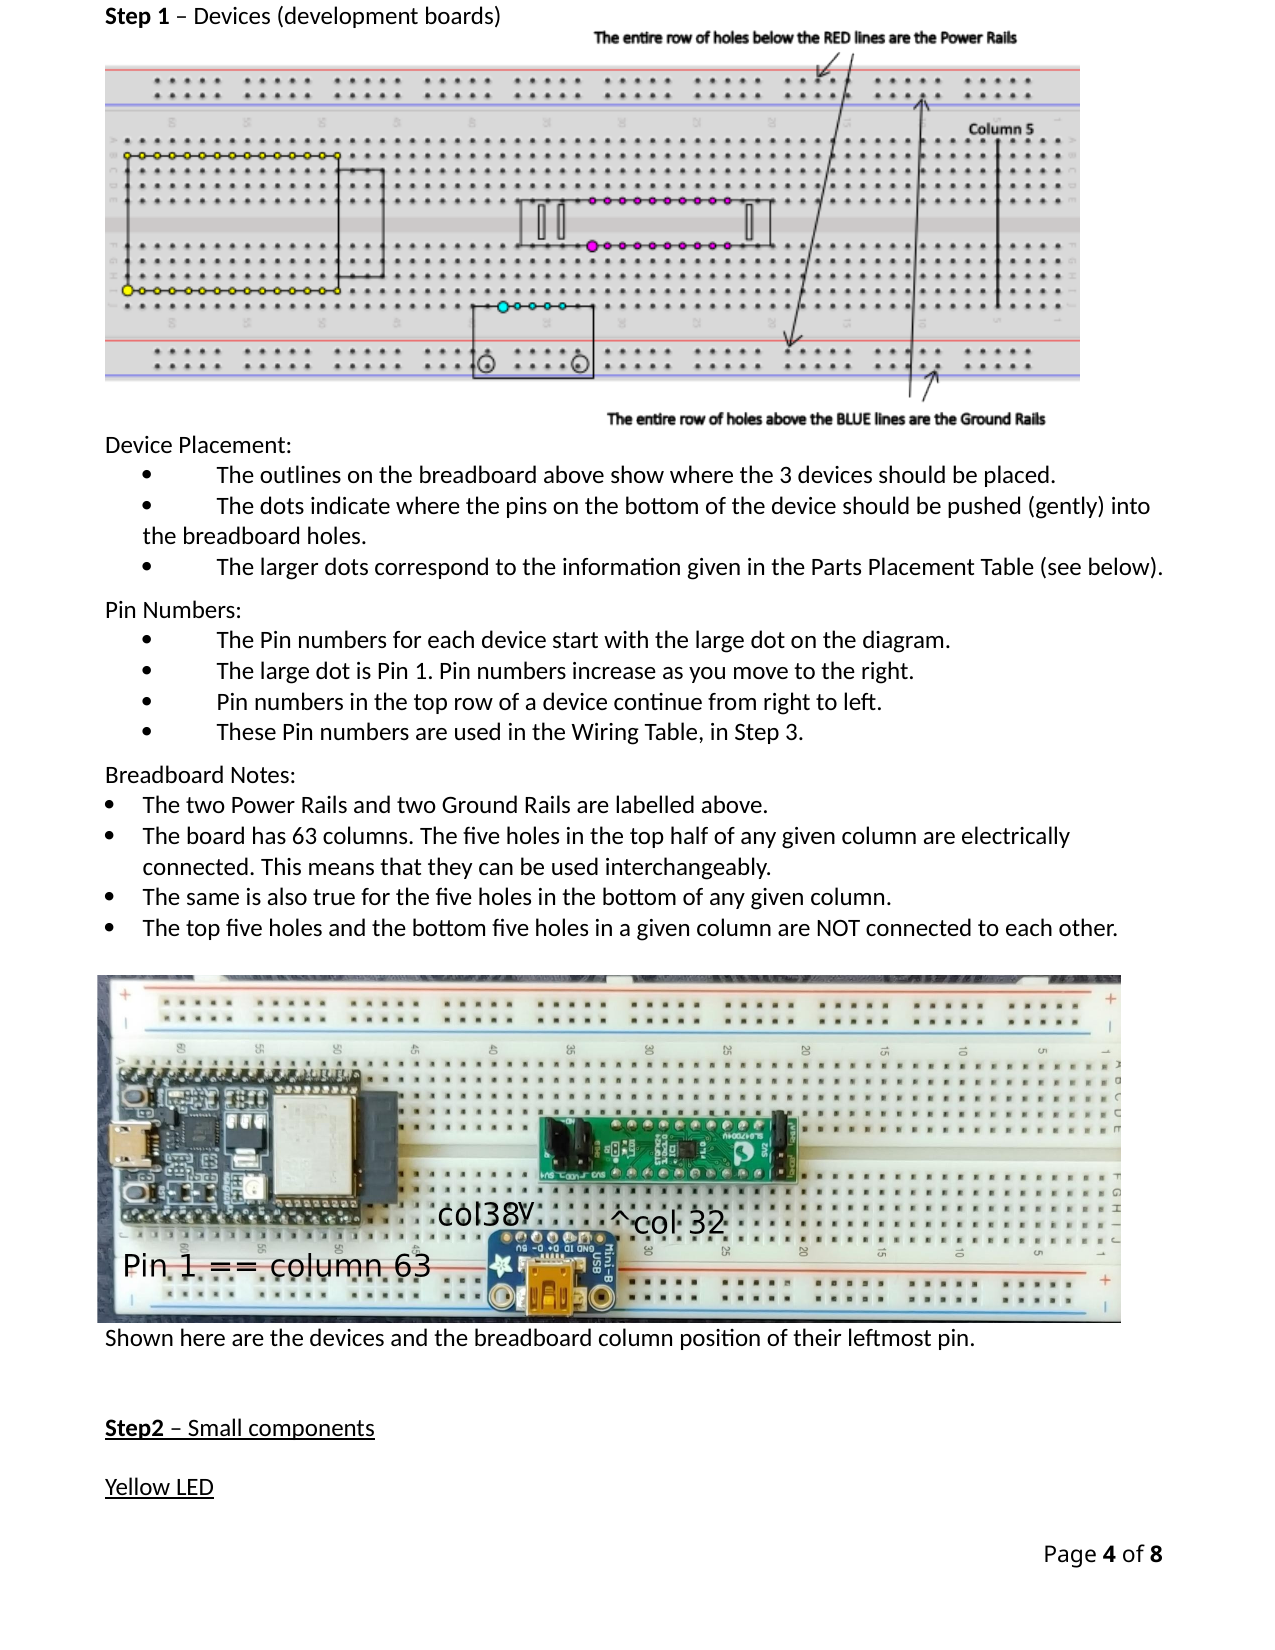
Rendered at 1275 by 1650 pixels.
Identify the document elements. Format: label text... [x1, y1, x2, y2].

text Yellow LED [105, 1471, 1170, 1502]
text Step 1 – Devices (development boards) [105, 0, 1170, 30]
list The outlines on the breadboard above show where the 3 devices should be placed. [142, 459, 1170, 490]
list The top five holes and the bottom five holes in a given column are NOT connected to each other. [105, 912, 1170, 942]
text Device Placement: [105, 429, 1170, 459]
list The Pin numbers for each device start with the large dot on the diagram. [142, 624, 1170, 655]
list The same is also true for the five holes in the bottom of any given column. [105, 881, 1170, 912]
picture [97, 975, 1121, 1323]
list The two Power Rails and two Ground Rails are labelled above. [105, 790, 1170, 820]
text Pin Numbers: [105, 594, 1170, 624]
list The dots indicate where the pins on the bottom of the device should be pushed (gently) into the breadboard holes. [142, 490, 1170, 551]
list The larger dots correspond to the information given in the Parts Placement Table (see below). [142, 551, 1170, 582]
list Pin numbers in the top row of a device continue from right to left. [142, 686, 1170, 716]
picture [105, 30, 1080, 429]
list The board has 63 columns. The five holes in the top half of any given column are electrically connected. This means that they can be used interchangeably. [105, 820, 1170, 881]
list The large dot is Pin 1. Pin numbers increase as you move to the right. [142, 655, 1170, 686]
text Step2 – Small components [105, 1412, 1170, 1442]
text Shown here are the devices and the breadboard column position of their leftmost pin. [105, 1323, 1170, 1353]
text Breadboard Notes: [105, 759, 1170, 790]
list These Pin numbers are used in the Wiring Table, in Step 3. [142, 716, 1170, 747]
